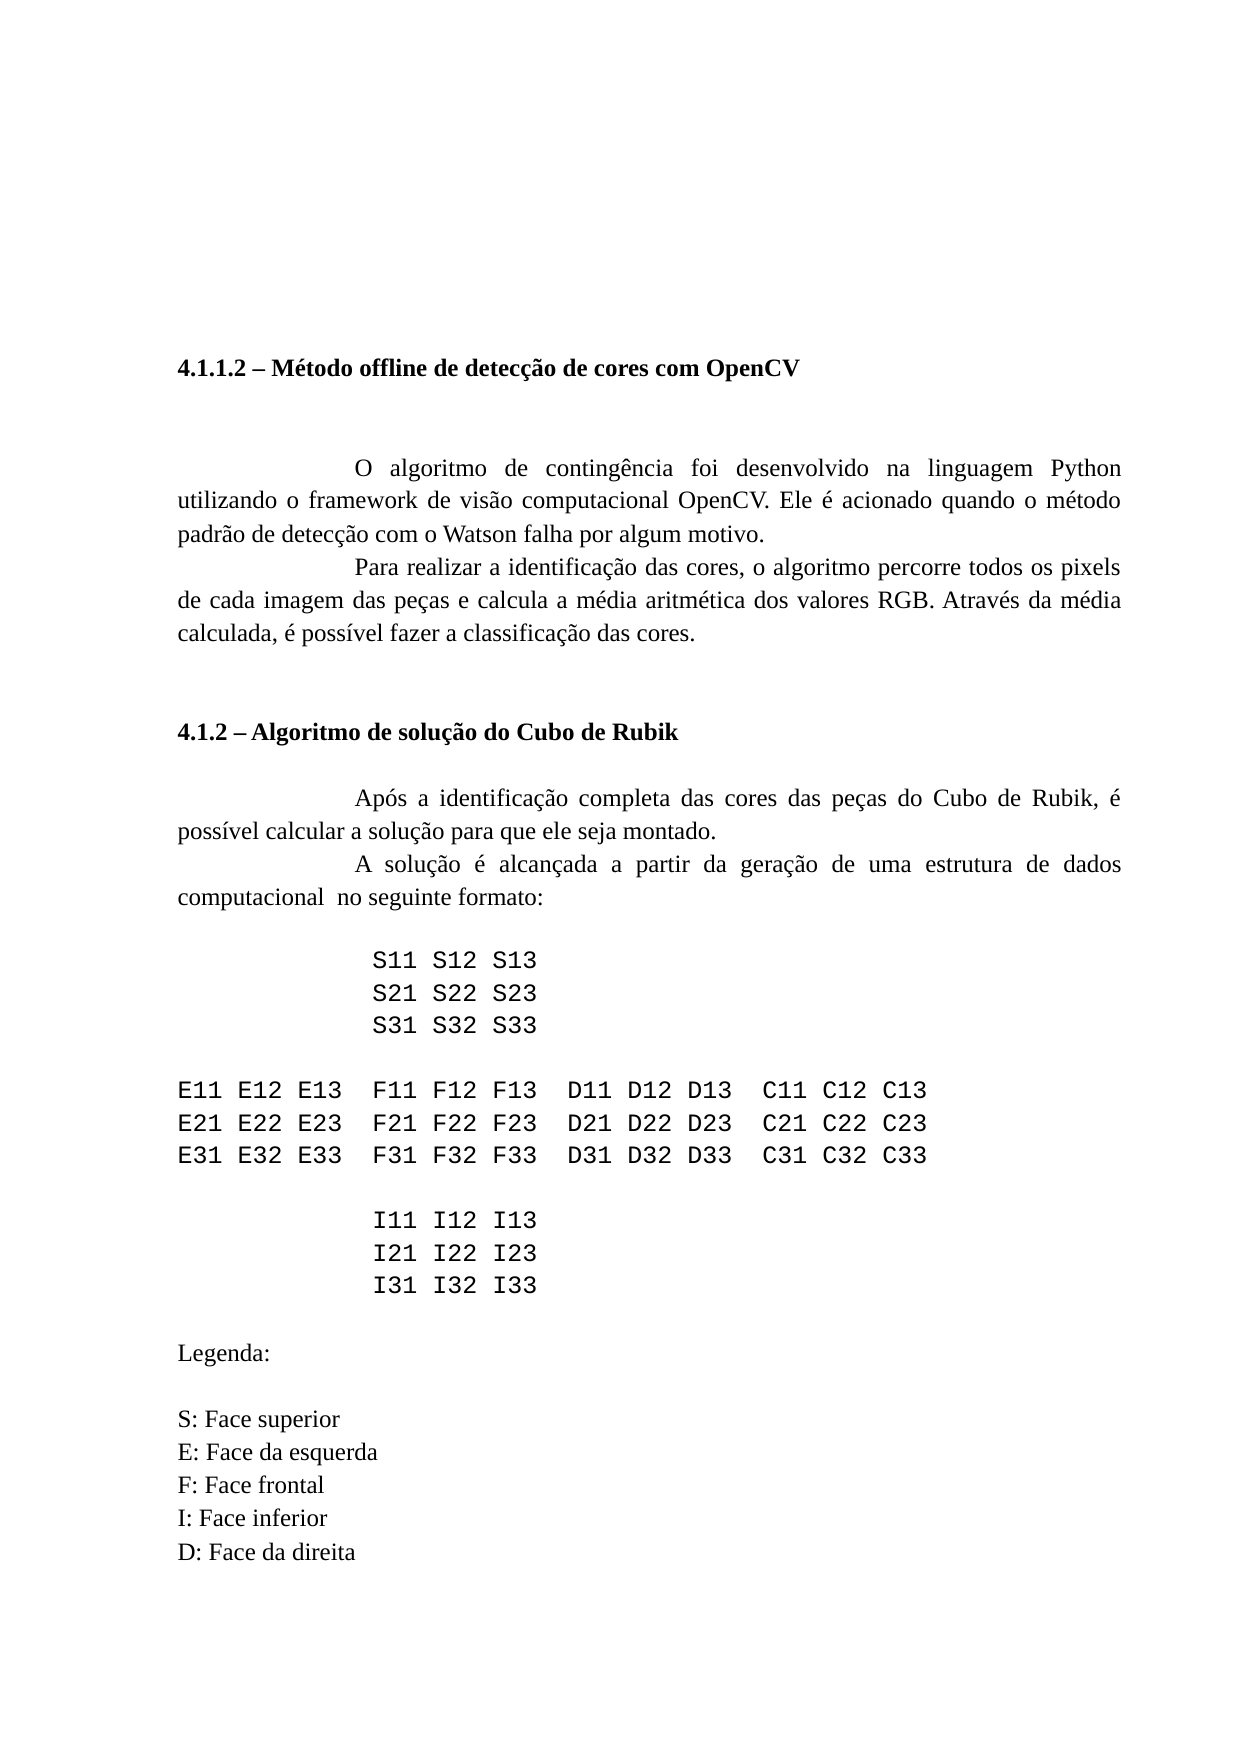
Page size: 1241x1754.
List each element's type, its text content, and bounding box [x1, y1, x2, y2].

text I31 I32 I33 [177, 1273, 1122, 1301]
text I: Face inferior [177, 1503, 1122, 1532]
text O algoritmo de contingência foi desenvolvido na linguagem Python utilizando o framework de visão computacional OpenCV. Ele é acionado quando o método padrão de detecção com o Watson falha por algum motivo. [177, 453, 1122, 547]
text S21 S22 S23 [177, 980, 1122, 1009]
text E21 E22 E23 F21 F22 F23 D21 D22 D23 C21 C22 C23 [177, 1110, 1122, 1139]
text Legenda: [177, 1338, 1122, 1367]
text Para realizar a identificação das cores, o algoritmo percorre todos os pixels de cada imagem das peças e calcula a média aritmética dos valores RGB. Através da média calculada, é possível fazer a classificação das cores. [177, 552, 1122, 646]
text F: Face frontal [177, 1471, 1122, 1499]
text Após a identificação completa das cores das peças do Cubo de Rubik, é possível calcular a solução para que ele seja montado. [177, 783, 1122, 844]
text A solução é alcançada a partir da geração de uma estrutura de dados computacional no seguinte formato: [177, 849, 1122, 911]
text S11 S12 S13 [177, 948, 1122, 976]
text S31 S32 S33 [177, 1013, 1122, 1041]
text D: Face da direita [177, 1537, 1122, 1565]
text I11 I12 I13 [177, 1208, 1122, 1236]
text E: Face da esquerda [177, 1437, 1122, 1466]
text E31 E32 E33 F31 F32 F33 D31 D32 D33 C31 C32 C33 [177, 1143, 1122, 1171]
text S: Face superior [177, 1404, 1122, 1433]
text 4.1.1.2 – Método offline de detecção de cores com OpenCV [177, 353, 1122, 382]
text I21 I22 I23 [177, 1240, 1122, 1269]
text E11 E12 E13 F11 F12 F13 D11 D12 D13 C11 C12 C13 [177, 1078, 1122, 1106]
text 4.1.2 – Algoritmo de solução do Cubo de Rubik [177, 717, 1122, 746]
